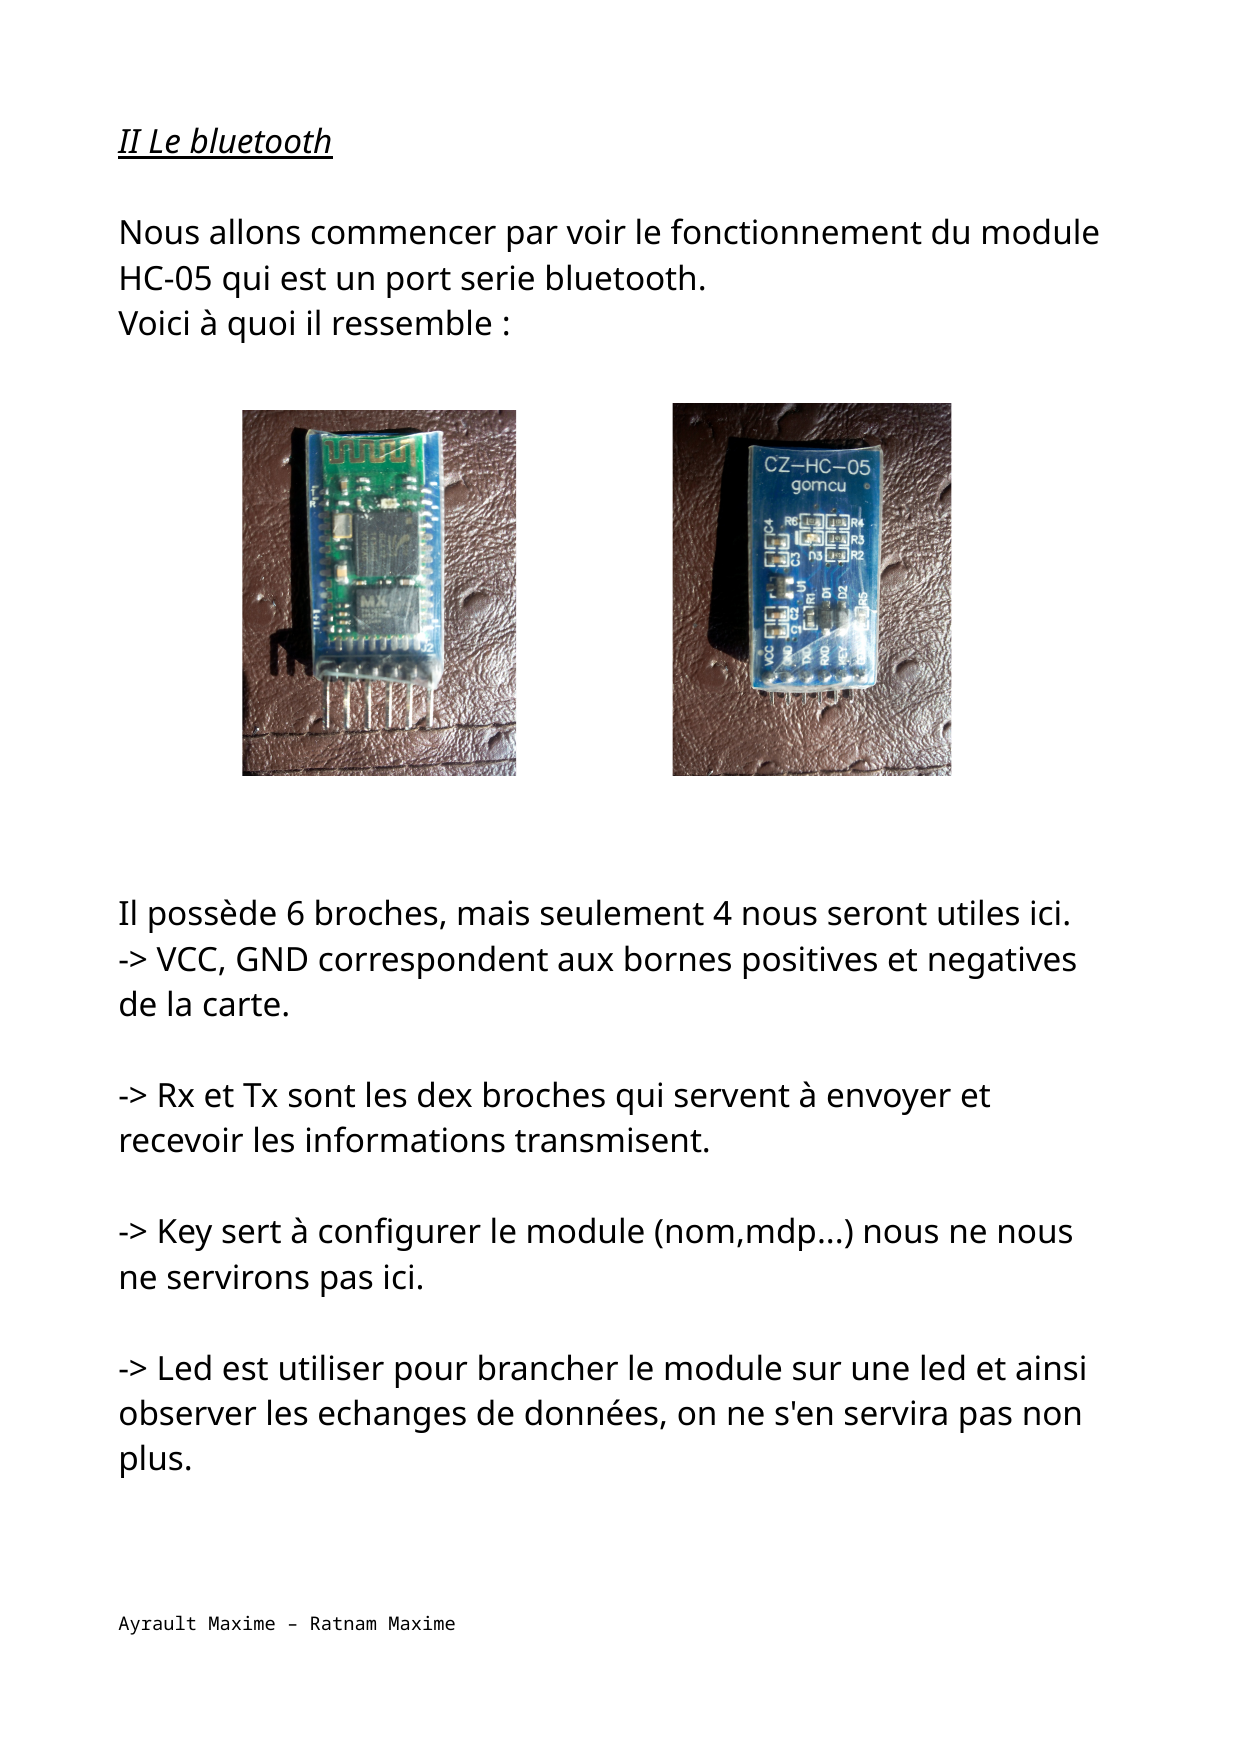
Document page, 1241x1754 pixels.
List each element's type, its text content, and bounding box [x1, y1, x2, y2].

text -> Rx et Tx sont les dex broches qui servent à envoyer et recevoir les informations transmisent. [118, 1072, 1122, 1163]
text Il possède 6 broches, mais seulement 4 nous seront utiles ici. [118, 890, 1122, 936]
text II Le bluetooth [118, 118, 1122, 163]
text -> VCC, GND correspondent aux bornes positives et negatives de la carte. [118, 936, 1122, 1072]
picture [242, 410, 517, 776]
picture [672, 403, 952, 776]
text Nous allons commencer par voir le fonctionnement du module HC-05 qui est un port serie bluetooth. Voici à quoi il ressemble : [118, 209, 1122, 345]
text -> Led est utiliser pour brancher le module sur une led et ainsi observer les echanges de données, on ne s'en servira pas non plus. [118, 1344, 1122, 1481]
text -> Key sert à configurer le module (nom,mdp...) nous ne nous ne servirons pas ici. [118, 1208, 1122, 1299]
